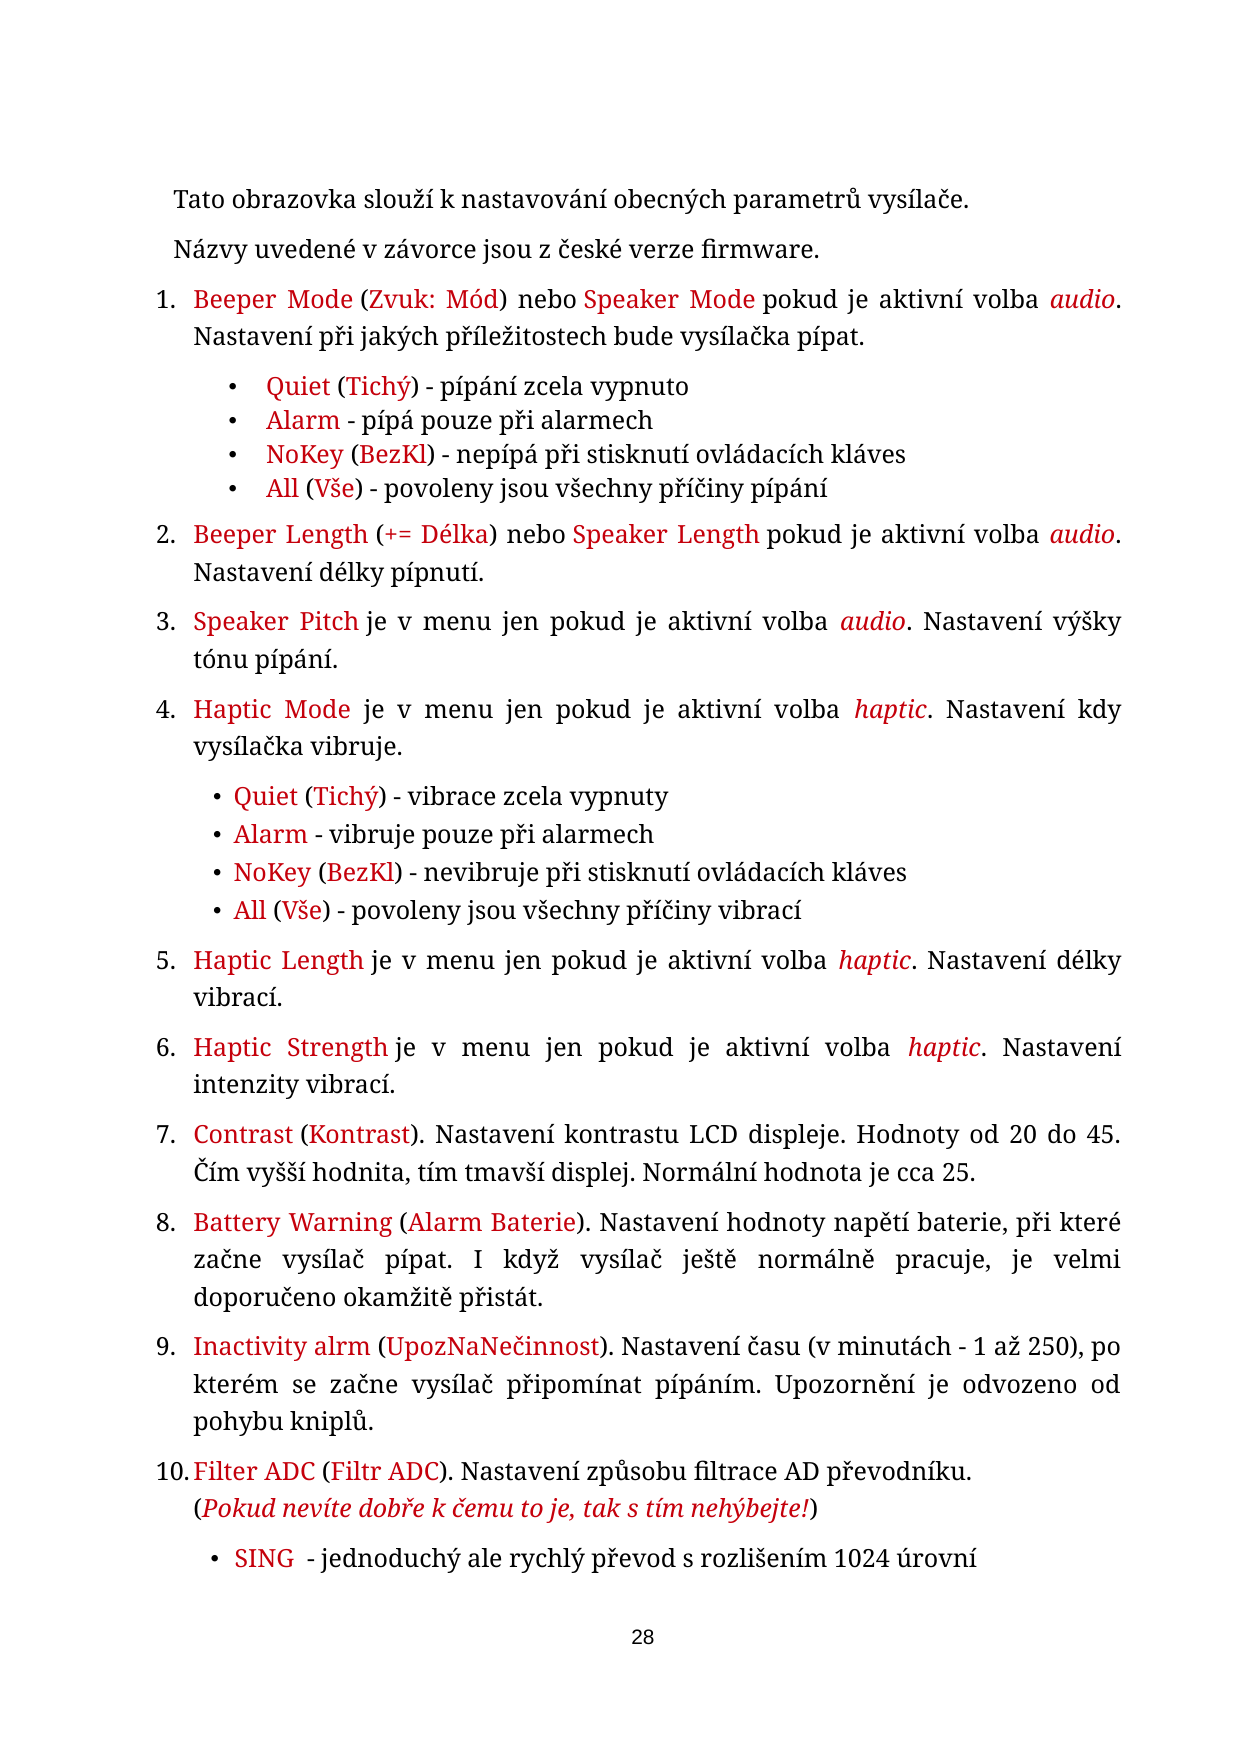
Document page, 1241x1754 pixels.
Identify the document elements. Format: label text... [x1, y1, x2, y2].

list Quiet (Tichý) - vibrace zcela vypnuty [213, 779, 1122, 813]
list Beeper Length (+= Délka) nebo Speaker Length pokud je aktivní volba audio. Na­stavení délky pípnutí. [156, 517, 1122, 588]
list Alarm - pípá pouze při alarmech [228, 403, 1122, 437]
list Alarm - vibruje pouze při alarmech [213, 817, 1122, 851]
list Contrast (Kontrast). Nastavení kontrastu LCD displeje. Hodnoty od 20 do 45. Čím vyšší hodnita, tím tmavší displej. Normální hodnota je cca 25. [156, 1117, 1122, 1188]
list Quiet (Tichý) - pípání zcela vypnuto [228, 369, 1122, 403]
list Beeper Mode (Zvuk: Mód) nebo Speaker Mode pokud je aktivní volba audio. Nasta­vení při jakých příležitostech bude vysílačka pípat. [156, 281, 1122, 353]
list Haptic Mode je v menu jen pokud je aktivní volba haptic. Nastavení kdy vysílačka vibruje. [156, 691, 1122, 763]
list Filter ADC (Filtr ADC). Nastavení způsobu filtrace AD převodníku. (Pokud nevíte dobře k čemu to je, tak s tím nehýbejte!) [156, 1454, 1122, 1525]
list Haptic Strength je v menu jen pokud je aktivní volba haptic. Nastavení intenzity vibrací. [156, 1030, 1122, 1101]
list NoKey (BezKl) - nevibruje při stisknutí ovládacích kláves [213, 855, 1122, 889]
list Battery Warning (Alarm Baterie). Nastavení hodnoty napětí baterie, při které začne vysílač pípat. I když vysílač ještě normálně pracuje, je velmi doporučeno okamžitě přistát. [156, 1204, 1122, 1313]
text Názvy uvedené v závorce jsou z české verze firmware. [118, 232, 1122, 266]
list Haptic Length je v menu jen pokud je aktivní volba haptic. Nastavení délky vibrací. [156, 942, 1122, 1014]
list All (Vše) - povoleny jsou všechny příčiny pípání [228, 471, 1122, 505]
text Tato obrazovka slouží k nastavování obecných parametrů vysílače. [118, 182, 1122, 216]
list All (Vše) - povoleny jsou všechny příčiny vibrací [213, 893, 1122, 927]
list Speaker Pitch je v menu jen pokud je aktivní volba audio. Nastavení výšky tónu pí­pání. [156, 604, 1122, 676]
list Inactivity alrm (UpozNaNečinnost). Nastavení času (v minutách - 1 až 250), po kte­rém se začne vysílač připomínat pípáním. Upozornění je odvozeno od pohybu kniplů. [156, 1329, 1122, 1438]
list NoKey (BezKl) - nepípá při stisknutí ovládacích kláves [228, 437, 1122, 471]
list SING - jednoduchý ale rychlý převod s rozlišením 1024 úrovní [210, 1541, 1122, 1575]
